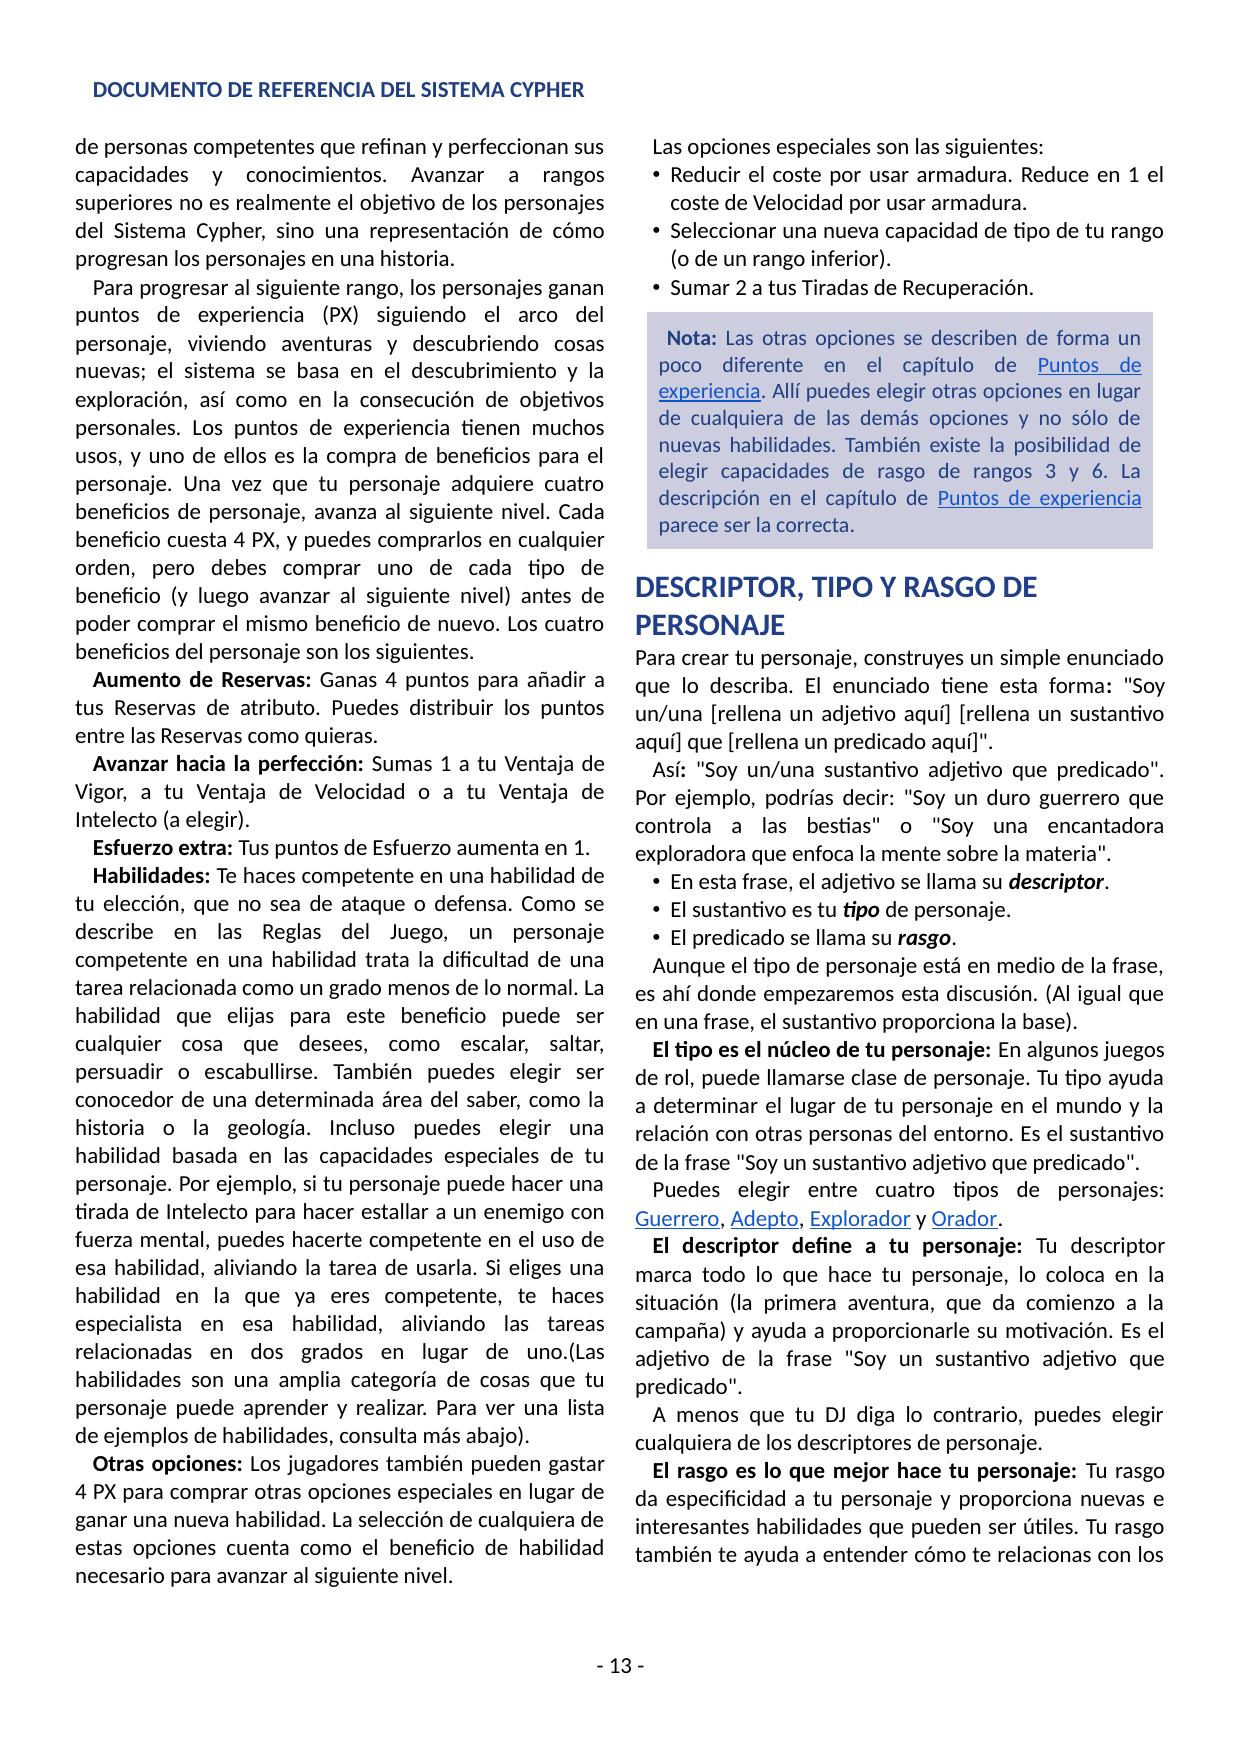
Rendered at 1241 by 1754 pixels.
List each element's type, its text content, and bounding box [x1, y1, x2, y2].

list Seleccionar una nueva capacidad de tipo de tu rango (o de un rango inferior). [652, 217, 1165, 273]
text A menos que tu DJ diga lo contrario, puedes elegir cualquiera de los descriptores de personaje. [635, 1400, 1165, 1456]
text Para crear tu personaje, construyes un simple enunciado que lo describa. El enunciado tiene esta forma: "Soy un/una [rellena un adjetivo aquí] [rellena un sustantivo aquí] que [rellena un predicado aquí]". [635, 643, 1165, 755]
list Sumar 2 a tus Tiradas de Recuperación. [652, 273, 1165, 301]
text Así: "Soy un/una sustantivo adjetivo que predicado". Por ejemplo, podrías decir: "Soy un duro guerrero que controla a las bestias" o "Soy una encantadora exploradora que enfoca la mente sobre la materia". [635, 755, 1165, 867]
list El predicado se llama su rasgo. [652, 923, 1165, 951]
text Nota: Las otras opciones se describen de forma un poco diferente en el capítulo de Puntos de experiencia. Allí puedes elegir otras opciones en lugar de cualquiera de las demás opciones y no sólo de nuevas habilidades. También existe la posibilidad de elegir capacidades de rasgo de rangos 3 y 6. La descripción en el capítulo de Puntos de experiencia parece ser la correcta. [647, 312, 1153, 549]
text Para progresar al siguiente rango, los personajes ganan puntos de experiencia (PX) siguiendo el arco del personaje, viviendo aventuras y descubriendo cosas nuevas; el sistema se basa en el descubrimiento y la exploración, así como en la consecución de objetivos personales. Los puntos de experiencia tienen muchos usos, y uno de ellos es la compra de beneficios para el personaje. Una vez que tu personaje adquiere cuatro beneficios de personaje, avanza al siguiente nivel. Cada beneficio cuesta 4 PX, y puedes comprarlos en cualquier orden, pero debes comprar uno de cada tipo de beneficio (y luego avanzar al siguiente nivel) antes de poder comprar el mismo beneficio de nuevo. Los cuatro beneficios del personaje son los siguientes. [75, 273, 605, 665]
text Esfuerzo extra: Tus puntos de Esfuerzo aumenta en 1. [75, 833, 605, 861]
text Las opciones especiales son las siguientes: [635, 132, 1165, 161]
text Avanzar hacia la perfección: Sumas 1 a tu Ventaja de Vigor, a tu Ventaja de Velocidad o a tu Ventaja de Intelecto (a elegir). [75, 749, 605, 833]
text Aumento de Reservas: Ganas 4 puntos para añadir a tus Reservas de atributo. Puedes distribuir los puntos entre las Reservas como quieras. [75, 665, 605, 749]
text El rasgo es lo que mejor hace tu personaje: Tu rasgo da especificidad a tu personaje y proporciona nuevas e interesantes habilidades que pueden ser útiles. Tu rasgo también te ayuda a entender cómo te relacionas con los otros personajes jugadores de tu grupo. Es el predicado de la frase "Soy un sustantivo adjetivo que predicado". [635, 1456, 1165, 1568]
list En esta frase, el adjetivo se llama su descriptor. [652, 867, 1165, 895]
list Reducir el coste por usar armadura. Reduce en 1 el coste de Velocidad por usar armadura. [652, 161, 1165, 217]
text Aunque el tipo de personaje está en medio de la frase, es ahí donde empezaremos esta discusión. (Al igual que en una frase, el sustantivo proporciona la base). [635, 951, 1165, 1036]
text Otras opciones: Los jugadores también pueden gastar 4 PX para comprar otras opciones especiales en lugar de ganar una nueva habilidad. La selección de cualquiera de estas opciones cuenta como el beneficio de habilidad necesario para avanzar al siguiente nivel. [75, 1449, 605, 1589]
text Puedes elegir entre cuatro tipos de personajes: Guerrero, Adepto, Explorador y Orador. [635, 1176, 1165, 1232]
text El tipo es el núcleo de tu personaje: En algunos juegos de rol, puede llamarse clase de personaje. Tu tipo ayuda a determinar el lugar de tu personaje en el mundo y la relación con otras personas del entorno. Es el sustantivo de la frase "Soy un sustantivo adjetivo que predicado". [635, 1036, 1165, 1176]
text El descriptor define a tu personaje: Tu descriptor marca todo lo que hace tu personaje, lo coloca en la situación (la primera aventura, que da comienzo a la campaña) y ayuda a proporcionarle su motivación. Es el adjetivo de la frase "Soy un sustantivo adjetivo que predicado". [635, 1232, 1165, 1400]
text Todos los personajes comienzan el juego en el primer rango. El rango es una medida de poder, resistencia y habilidad. Los personajes pueden avanzar hasta el sexto rango. A medida que tu personaje avanza a rangos más altos, obtienes más habilidades, aumentas tu Esfuerzo y puedes mejorar la Ventaja de un atributo o aumentar un atributo. En general, incluso los personajes de primer rango son ya bastante capaces. Es seguro asumir que ya tienen algo de experiencia en su haber. No se trata de una progresión de "cero a héroe", sino de una instancia de personas competentes que refinan y perfeccionan sus capacidades y conocimientos. Avanzar a rangos superiores no es realmente el objetivo de los personajes del Sistema Cypher, sino una representación de cómo progresan los personajes en una historia. [75, 132, 605, 273]
list El sustantivo es tu tipo de personaje. [652, 895, 1165, 923]
subtitle Descriptor, tipo y rasgo de personaje [635, 567, 1165, 643]
text Habilidades: Te haces competente en una habilidad de tu elección, que no sea de ataque o defensa. Como se describe en las Reglas del Juego, un personaje competente en una habilidad trata la dificultad de una tarea relacionada como un grado menos de lo normal. La habilidad que elijas para este beneficio puede ser cualquier cosa que desees, como escalar, saltar, persuadir o escabullirse. También puedes elegir ser conocedor de una determinada área del saber, como la historia o la geología. Incluso puedes elegir una habilidad basada en las capacidades especiales de tu personaje. Por ejemplo, si tu personaje puede hacer una tirada de Intelecto para hacer estallar a un enemigo con fuerza mental, puedes hacerte competente en el uso de esa habilidad, aliviando la tarea de usarla. Si eliges una habilidad en la que ya eres competente, te haces especialista en esa habilidad, aliviando las tareas relacionadas en dos grados en lugar de uno.(Las habilidades son una amplia categoría de cosas que tu personaje puede aprender y realizar. Para ver una lista de ejemplos de habilidades, consulta más abajo). [75, 861, 605, 1449]
